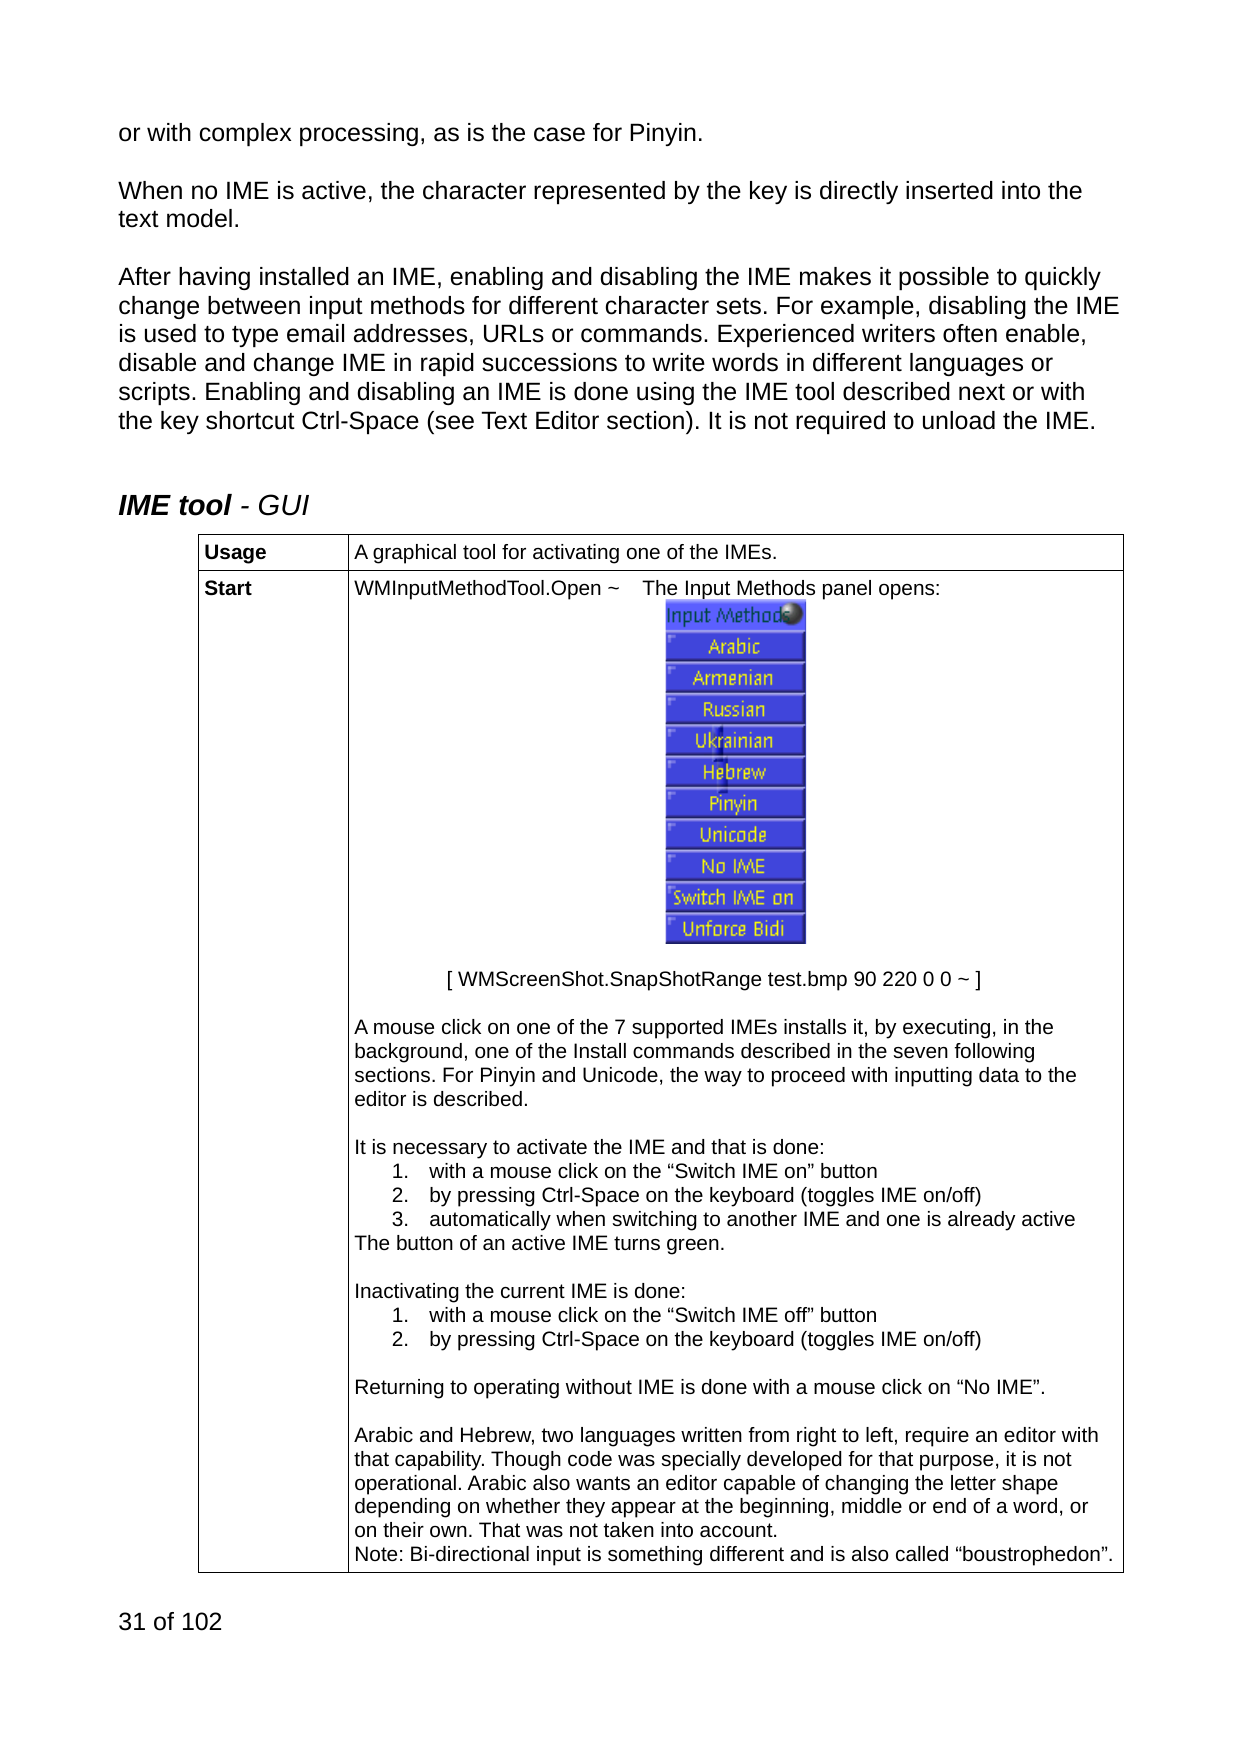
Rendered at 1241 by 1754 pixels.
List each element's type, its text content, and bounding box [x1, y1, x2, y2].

table_header A graphical tool for activating one of the IMEs. [349, 535, 1123, 570]
table_cell Start [199, 571, 348, 1572]
table_header Usage [199, 535, 348, 570]
text or with complex processing, as is the case for Pinyin. [118, 118, 1122, 147]
text When no IME is active, the character represented by the key is directly inserted into the text model. [118, 176, 1122, 233]
table_cell WMInputMethodTool.Open ~ The Input Methods panel opens: [349, 571, 1123, 599]
text After having installed an IME, enabling and disabling the IME makes it possible to quickly change between input methods for different character sets. For example, disabling the IME is used to type email addresses, URLs or commands. Experienced writers often enable, disable and change IME in rapid successions to write words in different languages or scripts. Enabling and disabling an IME is done using the IME tool described next or with the key shortcut Ctrl-Space (see Text Editor section). It is not required to unload the IME. [118, 262, 1122, 434]
subtitle IME tool - GUI [118, 488, 1122, 522]
picture [665, 599, 807, 944]
table_cell [ WMScreenShot.SnapShotRange test.bmp 90 220 0 0 ~ ] A mouse click on one of the 7 supported IMEs installs it, by executing, in the background, one of the Install commands described in the seven following sections. For Pinyin and Unicode, the way to proceed with inputting data to the editor is described. It is necessary to activate the IME and that is done: with a mouse click on the “Switch IME on” button by pressing Ctrl-Space on the keyboard (toggles IME on/off) automatically when switching to another IME and one is already active The button of an active IME turns green. Inactivating the current IME is done: with a mouse click on the “Switch IME off” button by pressing Ctrl-Space on the keyboard (toggles IME on/off) Returning to operating without IME is done with a mouse click on “No IME”. Arabic and Hebrew, two languages written from right to left, require an editor with that capability. Though code was specially developed for that purpose, it is not operational. Arabic also wants an editor capable of changing the letter shape depending on whether they appear at the beginning, middle or end of a word, or on their own. That was not taken into account. Note: Bi-directional input is something different and is also called “boustrophedon”. [349, 600, 1123, 1572]
